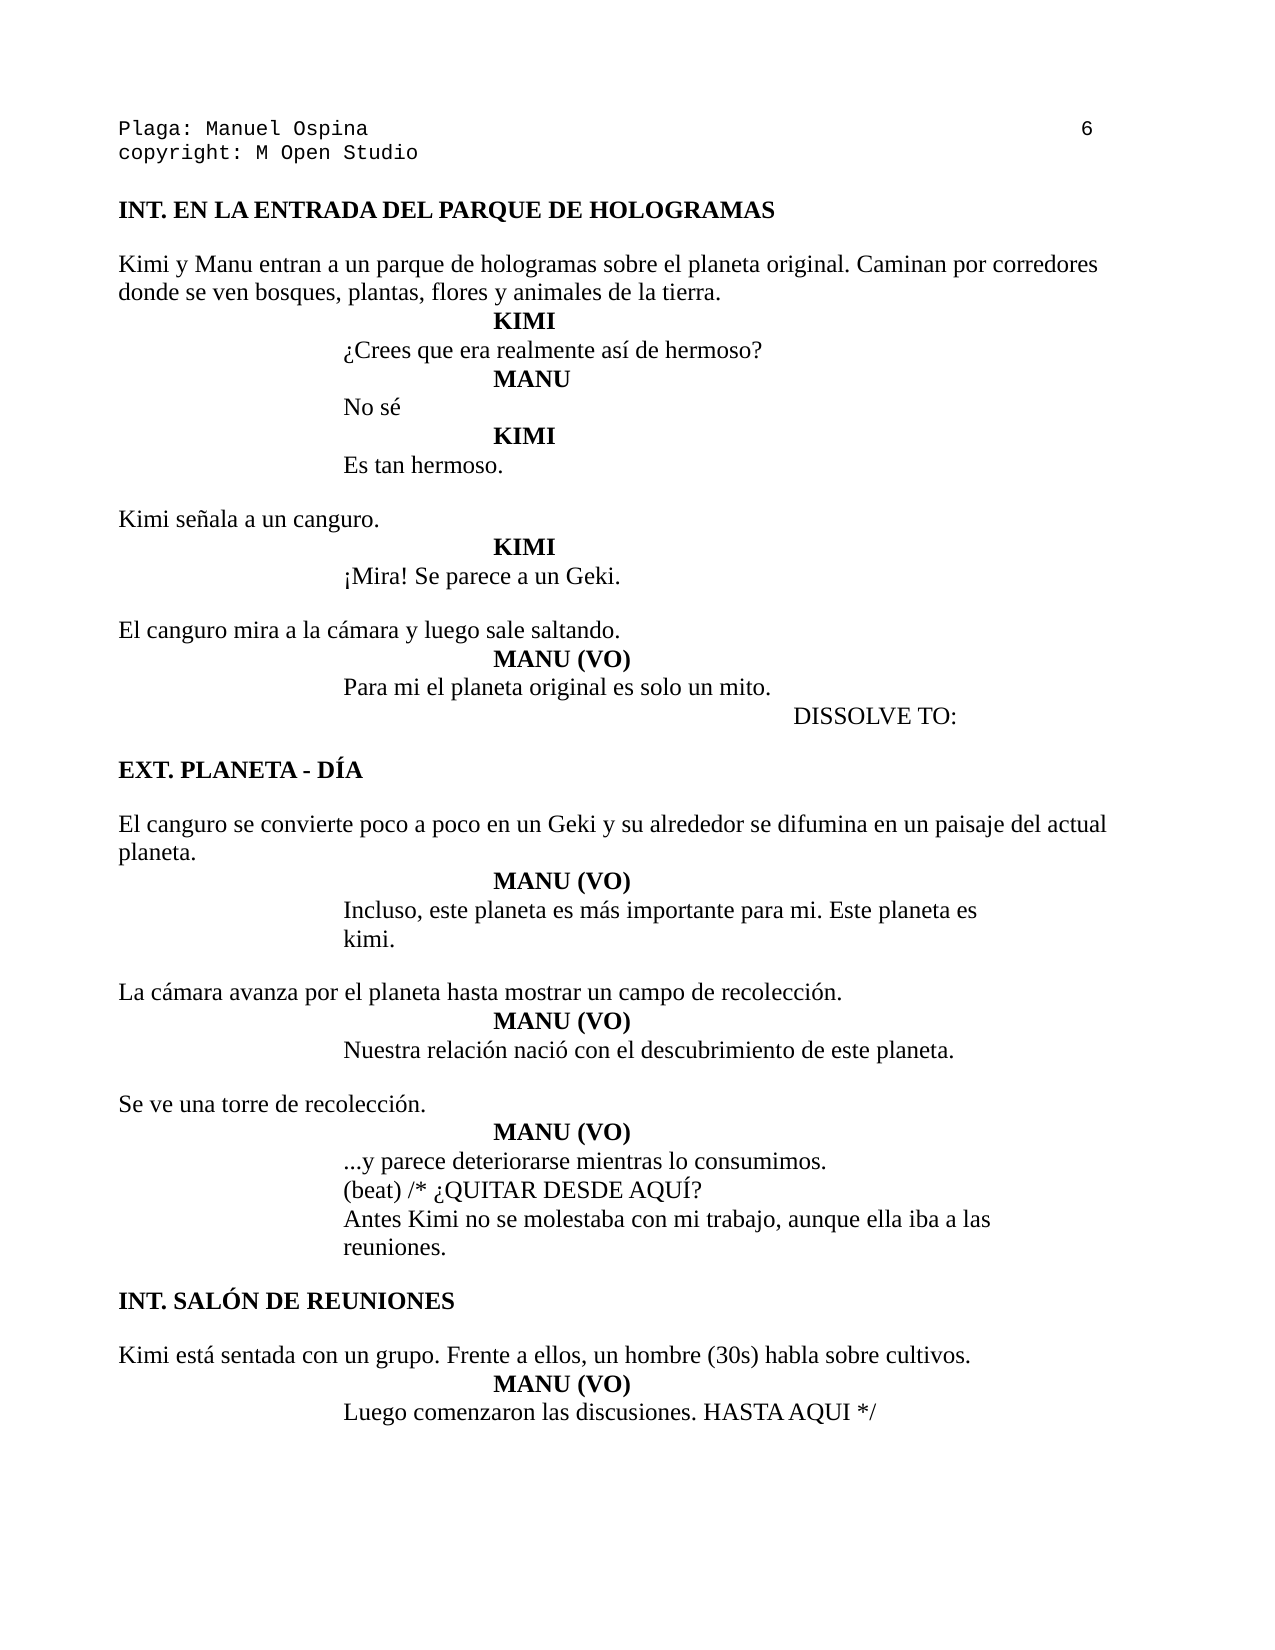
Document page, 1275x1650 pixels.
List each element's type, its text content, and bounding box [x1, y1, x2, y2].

text Antes Kimi no se molestaba con mi trabajo, aunque ella iba a las reuniones. [343, 1204, 1007, 1261]
text Manu (vo) [493, 1369, 1007, 1397]
text Para mi el planeta original es solo un mito. [343, 672, 1007, 701]
text Kimi señala a un canguro. [118, 504, 1157, 532]
text Kimi y Manu entran a un parque de hologramas sobre el planeta original. Caminan por corredores donde se ven bosques, plantas, flores y animales de la tierra. [118, 249, 1157, 306]
text ¿Crees que era realmente así de hermoso? [343, 335, 1007, 364]
text Manu (vo) [493, 866, 1007, 895]
text Kimi [493, 421, 1007, 450]
text Kimi [493, 306, 1007, 335]
text (beat) /* ¿QUITAR DESDE AQUÍ? [343, 1175, 1007, 1204]
text Int. En la entrada del parque de hologramas [118, 195, 1157, 224]
text ¡Mira! Se parece a un Geki. [343, 561, 1007, 590]
text ext. Planeta - día [118, 755, 1157, 784]
text Luego comenzaron las discusiones. HASTA AQUI */ [343, 1397, 1007, 1426]
text Nuestra relación nació con el descubrimiento de este planeta. [343, 1035, 1007, 1064]
text El canguro se convierte poco a poco en un Geki y su alrededor se difumina en un paisaje del actual planeta. [118, 809, 1157, 866]
text Manu (vo) [493, 644, 1007, 672]
text Manu (vo) [493, 1117, 1007, 1146]
text Dissolve to: [793, 701, 1157, 730]
text Manu [493, 364, 1007, 392]
text Se ve una torre de recolección. [118, 1089, 1157, 1117]
text Incluso, este planeta es más importante para mi. Este planeta es kimi. [343, 895, 1007, 952]
text ...y parece deteriorarse mientras lo consumimos. [343, 1146, 1007, 1175]
text La cámara avanza por el planeta hasta mostrar un campo de recolección. [118, 977, 1157, 1006]
text No sé [343, 392, 1007, 421]
text Kimi está sentada con un grupo. Frente a ellos, un hombre (30s) habla sobre cultivos. [118, 1340, 1157, 1369]
text Manu (vo) [493, 1006, 1007, 1035]
text Kimi [493, 532, 1007, 561]
text Es tan hermoso. [343, 450, 1007, 479]
text El canguro mira a la cámara y luego sale saltando. [118, 615, 1157, 644]
text Int. Salón de reuniones [118, 1286, 1157, 1315]
